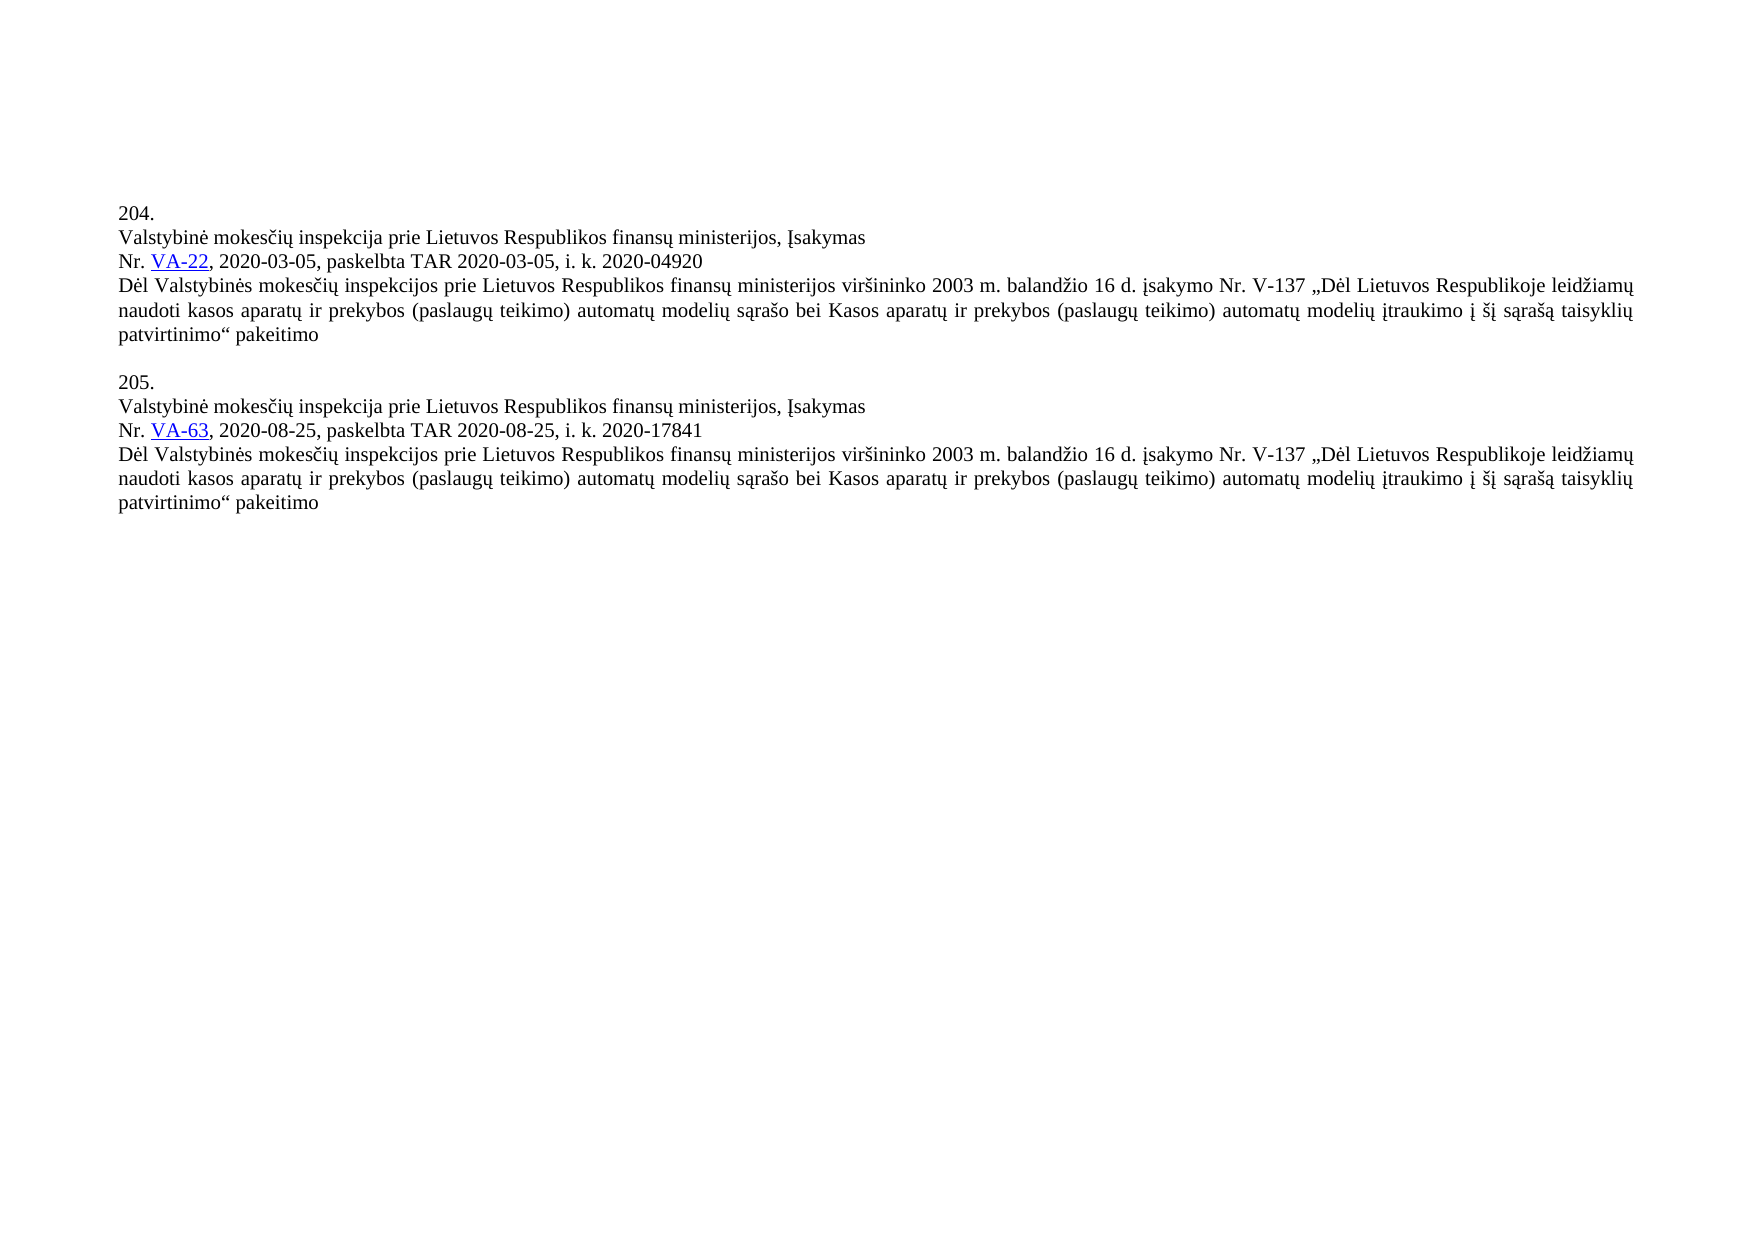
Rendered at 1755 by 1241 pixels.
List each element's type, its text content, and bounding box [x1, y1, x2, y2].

text 204. [118, 201, 1636, 225]
text 205. [118, 370, 1636, 394]
text Nr. VA-22, 2020-03-05, paskelbta TAR 2020-03-05, i. k. 2020-04920 [118, 249, 1636, 273]
text Dėl Valstybinės mokesčių inspekcijos prie Lietuvos Respublikos finansų ministerijos viršininko 2003 m. balandžio 16 d. įsakymo Nr. V-137 „Dėl Lietuvos Respublikoje leidžiamų naudoti kasos aparatų ir prekybos (paslaugų teikimo) automatų modelių sąrašo bei Kasos aparatų ir prekybos (paslaugų teikimo) automatų modelių įtraukimo į šį sąrašą taisyklių patvirtinimo“ pakeitimo [118, 273, 1636, 346]
text Valstybinė mokesčių inspekcija prie Lietuvos Respublikos finansų ministerijos, Įsakymas [118, 394, 1636, 418]
text Valstybinė mokesčių inspekcija prie Lietuvos Respublikos finansų ministerijos, Įsakymas [118, 225, 1636, 249]
text Dėl Valstybinės mokesčių inspekcijos prie Lietuvos Respublikos finansų ministerijos viršininko 2003 m. balandžio 16 d. įsakymo Nr. V-137 „Dėl Lietuvos Respublikoje leidžiamų naudoti kasos aparatų ir prekybos (paslaugų teikimo) automatų modelių sąrašo bei Kasos aparatų ir prekybos (paslaugų teikimo) automatų modelių įtraukimo į šį sąrašą taisyklių patvirtinimo“ pakeitimo [118, 442, 1636, 514]
text Nr. VA-63, 2020-08-25, paskelbta TAR 2020-08-25, i. k. 2020-17841 [118, 418, 1636, 442]
